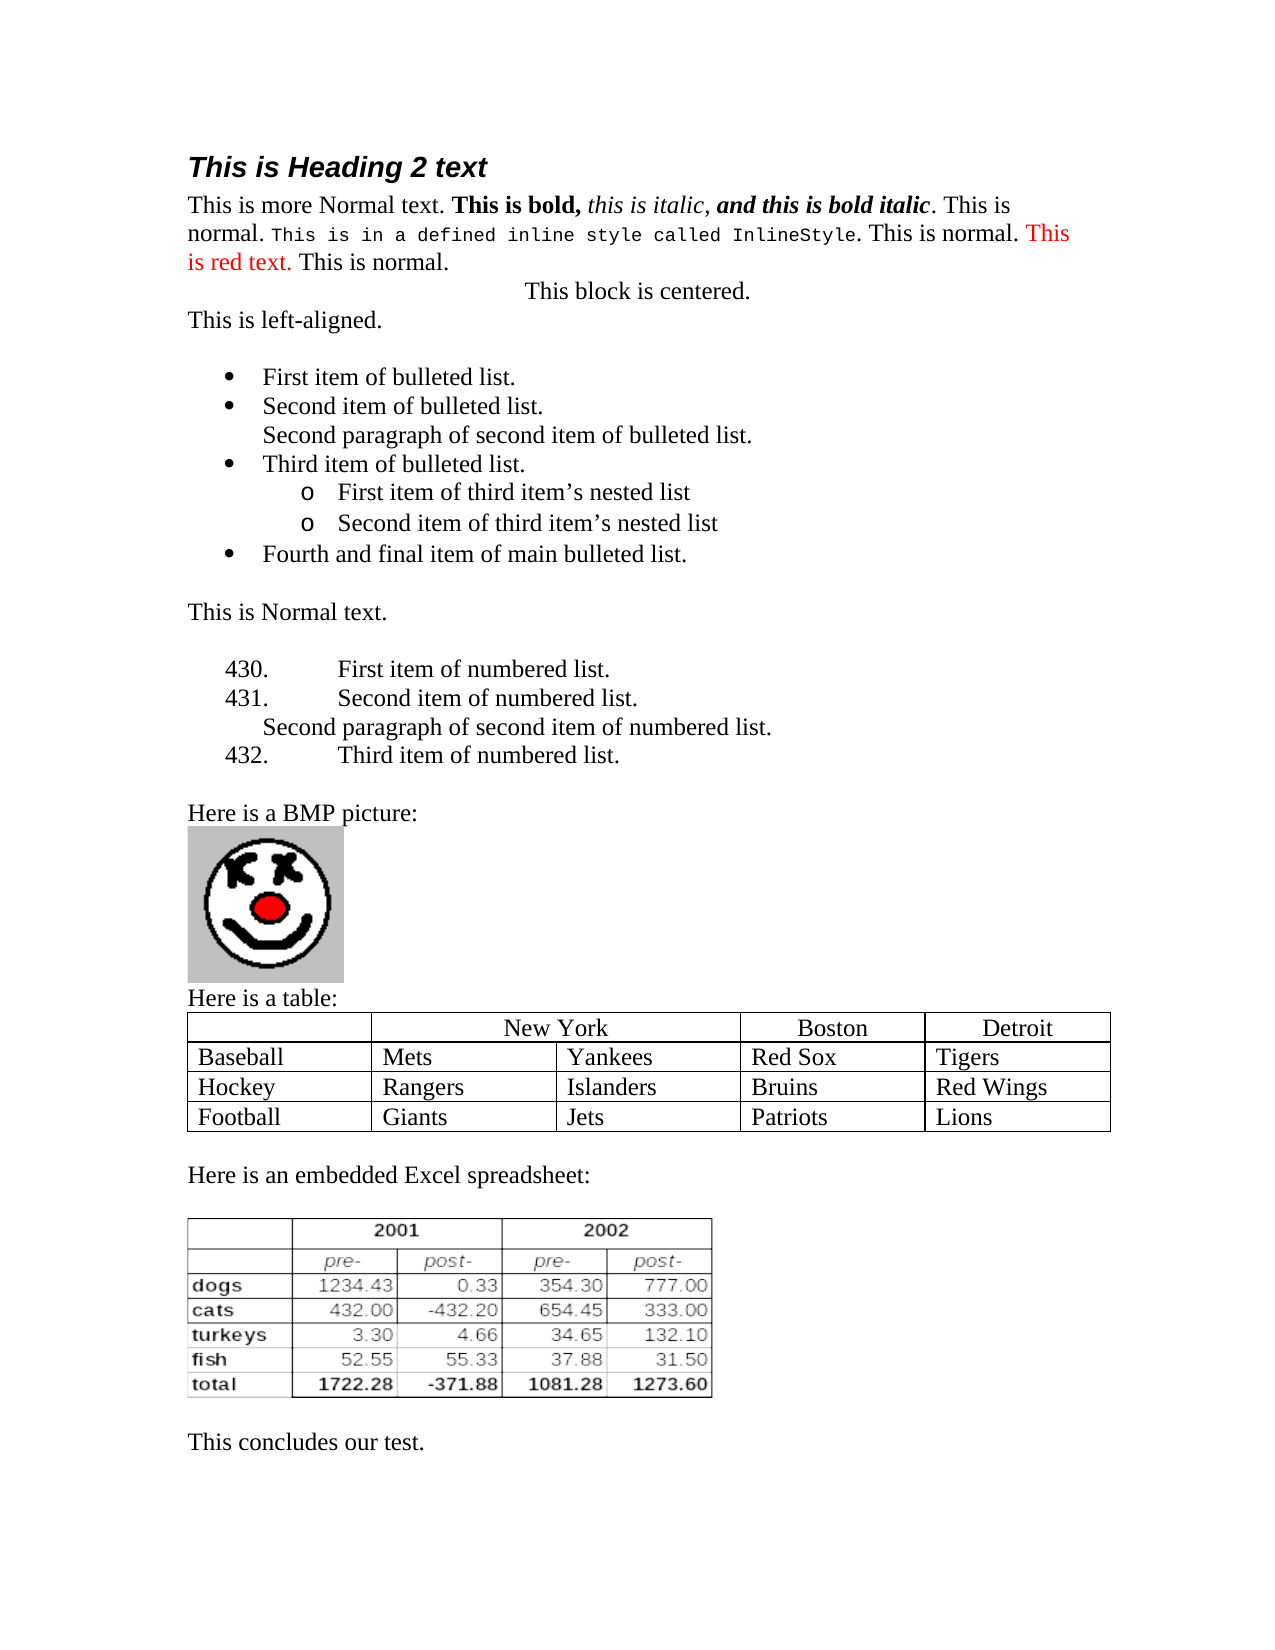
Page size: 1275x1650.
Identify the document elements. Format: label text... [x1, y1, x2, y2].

text This is left-aligned. [187, 305, 1087, 334]
list Second item of third item’s nested list [300, 508, 1087, 539]
table_cell Rangers [372, 1072, 556, 1101]
table_header Boston [741, 1013, 924, 1041]
table_cell Bruins [741, 1072, 924, 1101]
subtitle This is Heading 2 text [187, 150, 1087, 183]
text Second paragraph of second item of numbered list. [262, 712, 1087, 740]
list Fourth and final item of main bulleted list. [225, 539, 1087, 568]
table_cell Giants [372, 1102, 556, 1131]
table_cell Patriots [741, 1102, 924, 1131]
table_header New York [372, 1013, 740, 1041]
text Here is an embedded Excel spreadsheet: [187, 1161, 1087, 1189]
list First item of numbered list. [225, 654, 1087, 683]
table_header Detroit [926, 1013, 1110, 1041]
table_cell Jets [557, 1102, 740, 1131]
table_cell Yankees [557, 1043, 740, 1071]
list Third item of bulleted list. [225, 449, 1087, 477]
text This is Normal text. [187, 597, 1087, 625]
text Here is a table: [187, 983, 1087, 1012]
table_cell Tigers [926, 1043, 1110, 1071]
table_cell Football [188, 1102, 371, 1131]
list First item of third item’s nested list [300, 477, 1087, 508]
text Here is a BMP picture: [187, 798, 1087, 827]
text This concludes our test. [187, 1427, 1087, 1455]
text This is more Normal text. This is bold, this is italic, and this is bold italic. This is normal. This is in a defined inline style called InlineStyle. This is normal. This is red text. This is normal. [187, 190, 1087, 276]
text Second paragraph of second item of bulleted list. [262, 420, 1087, 449]
text This block is centered. [187, 276, 1087, 305]
list Second item of numbered list. [225, 683, 1087, 712]
list First item of bulleted list. [225, 362, 1087, 391]
table_cell Red Wings [926, 1072, 1110, 1101]
table_cell Lions [926, 1102, 1110, 1131]
table_cell Red Sox [741, 1043, 924, 1071]
table_header [188, 1013, 371, 1041]
table_cell Islanders [557, 1072, 740, 1101]
table_cell Baseball [188, 1043, 371, 1071]
list Second item of bulleted list. [225, 391, 1087, 420]
table_cell Mets [372, 1043, 556, 1071]
list Third item of numbered list. [225, 740, 1087, 769]
table_cell Hockey [188, 1072, 371, 1101]
